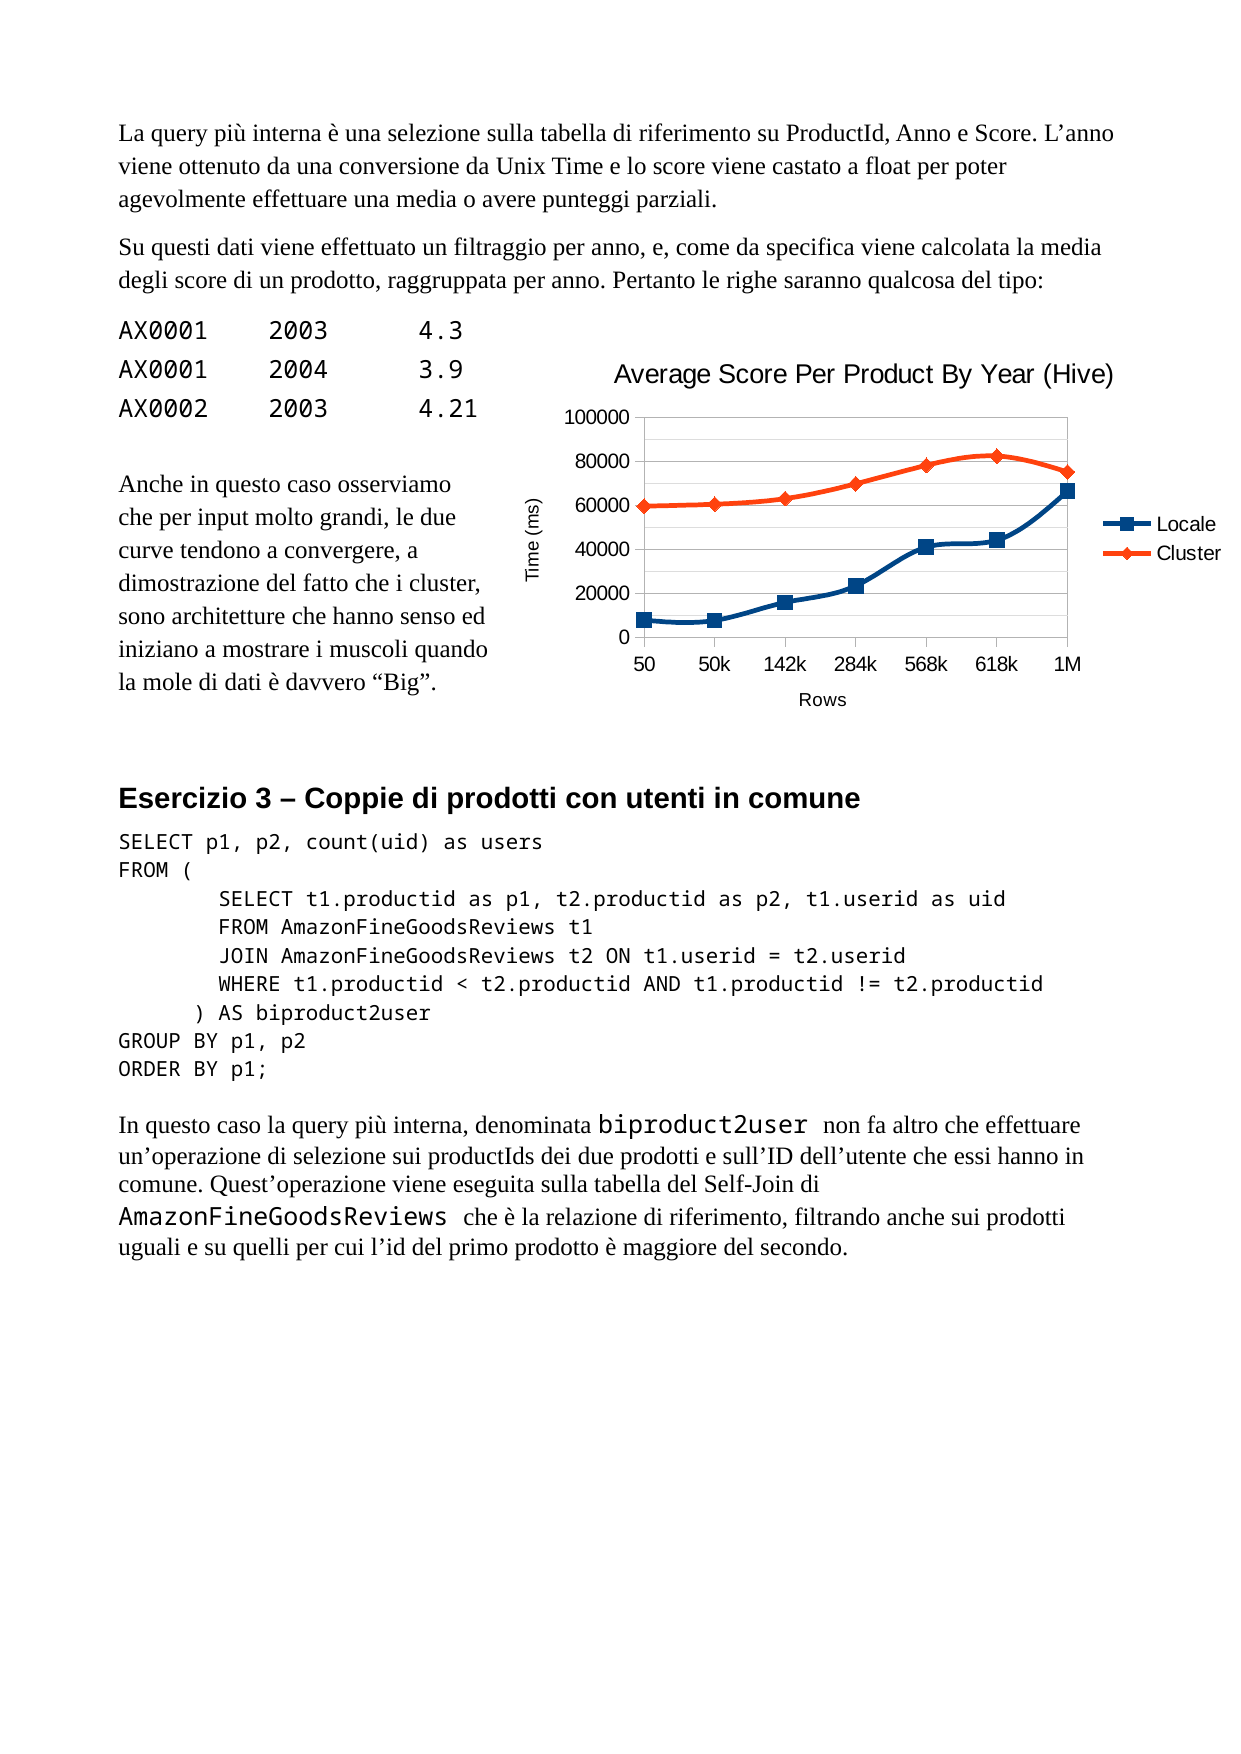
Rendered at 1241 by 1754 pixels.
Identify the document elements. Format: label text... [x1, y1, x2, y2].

text WHERE t1.productid < t2.productid AND t1.productid != t2.productid [118, 969, 1122, 998]
text Anche in questo caso osserviamo che per input molto grandi, le due curve tendono a convergere, a dimostrazione del fatto che i cluster, sono architetture che hanno senso ed iniziano a mostrare i muscoli quando la mole di dati è davvero “Big”. [118, 469, 1122, 696]
text GROUP BY p1, p2 [118, 1026, 1122, 1054]
text ORDER BY p1; [118, 1054, 1122, 1083]
text SELECT p1, p2, count(uid) as users [118, 827, 1122, 856]
text AX0001 2004 3.9 [118, 352, 1122, 386]
text JOIN AmazonFineGoodsReviews t2 ON t1.userid = t2.userid [118, 941, 1122, 969]
text FROM AmazonFineGoodsReviews t1 [118, 912, 1122, 941]
subtitle Esercizio 3 – Coppie di prodotti con utenti in comune [118, 781, 1122, 814]
text ) AS biproduct2user [118, 998, 1122, 1026]
text La query più interna è una selezione sulla tabella di riferimento su ProductId, Anno e Score. L’anno viene ottenuto da una conversione da Unix Time e lo score viene castato a float per poter agevolmente effettuare una media o avere punteggi parziali. [118, 118, 1122, 213]
text FROM ( [118, 856, 1122, 884]
text Su questi dati viene effettuato un filtraggio per anno, e, come da specifica viene calcolata la media degli score di un prodotto, raggruppata per anno. Pertanto le righe saranno qualcosa del tipo: [118, 232, 1122, 293]
text SELECT t1.productid as p1, t2.productid as p2, t1.userid as uid [118, 884, 1122, 912]
text AX0001 2003 4.3 [118, 312, 1122, 346]
text In questo caso la query più interna, denominata biproduct2user non fa altro che effettuare un’operazione di selezione sui productIds dei due prodotti e sull’ID dell’utente che essi hanno in comune. Quest’operazione viene eseguita sulla tabella del Self-Join di AmazonFineGoodsReviews che è la relazione di riferimento, filtrando anche sui prodotti uguali e su quelli per cui l’id del primo prodotto è maggiore del secondo. [118, 1107, 1122, 1261]
text AX0002 2003 4.21 [118, 391, 1122, 425]
